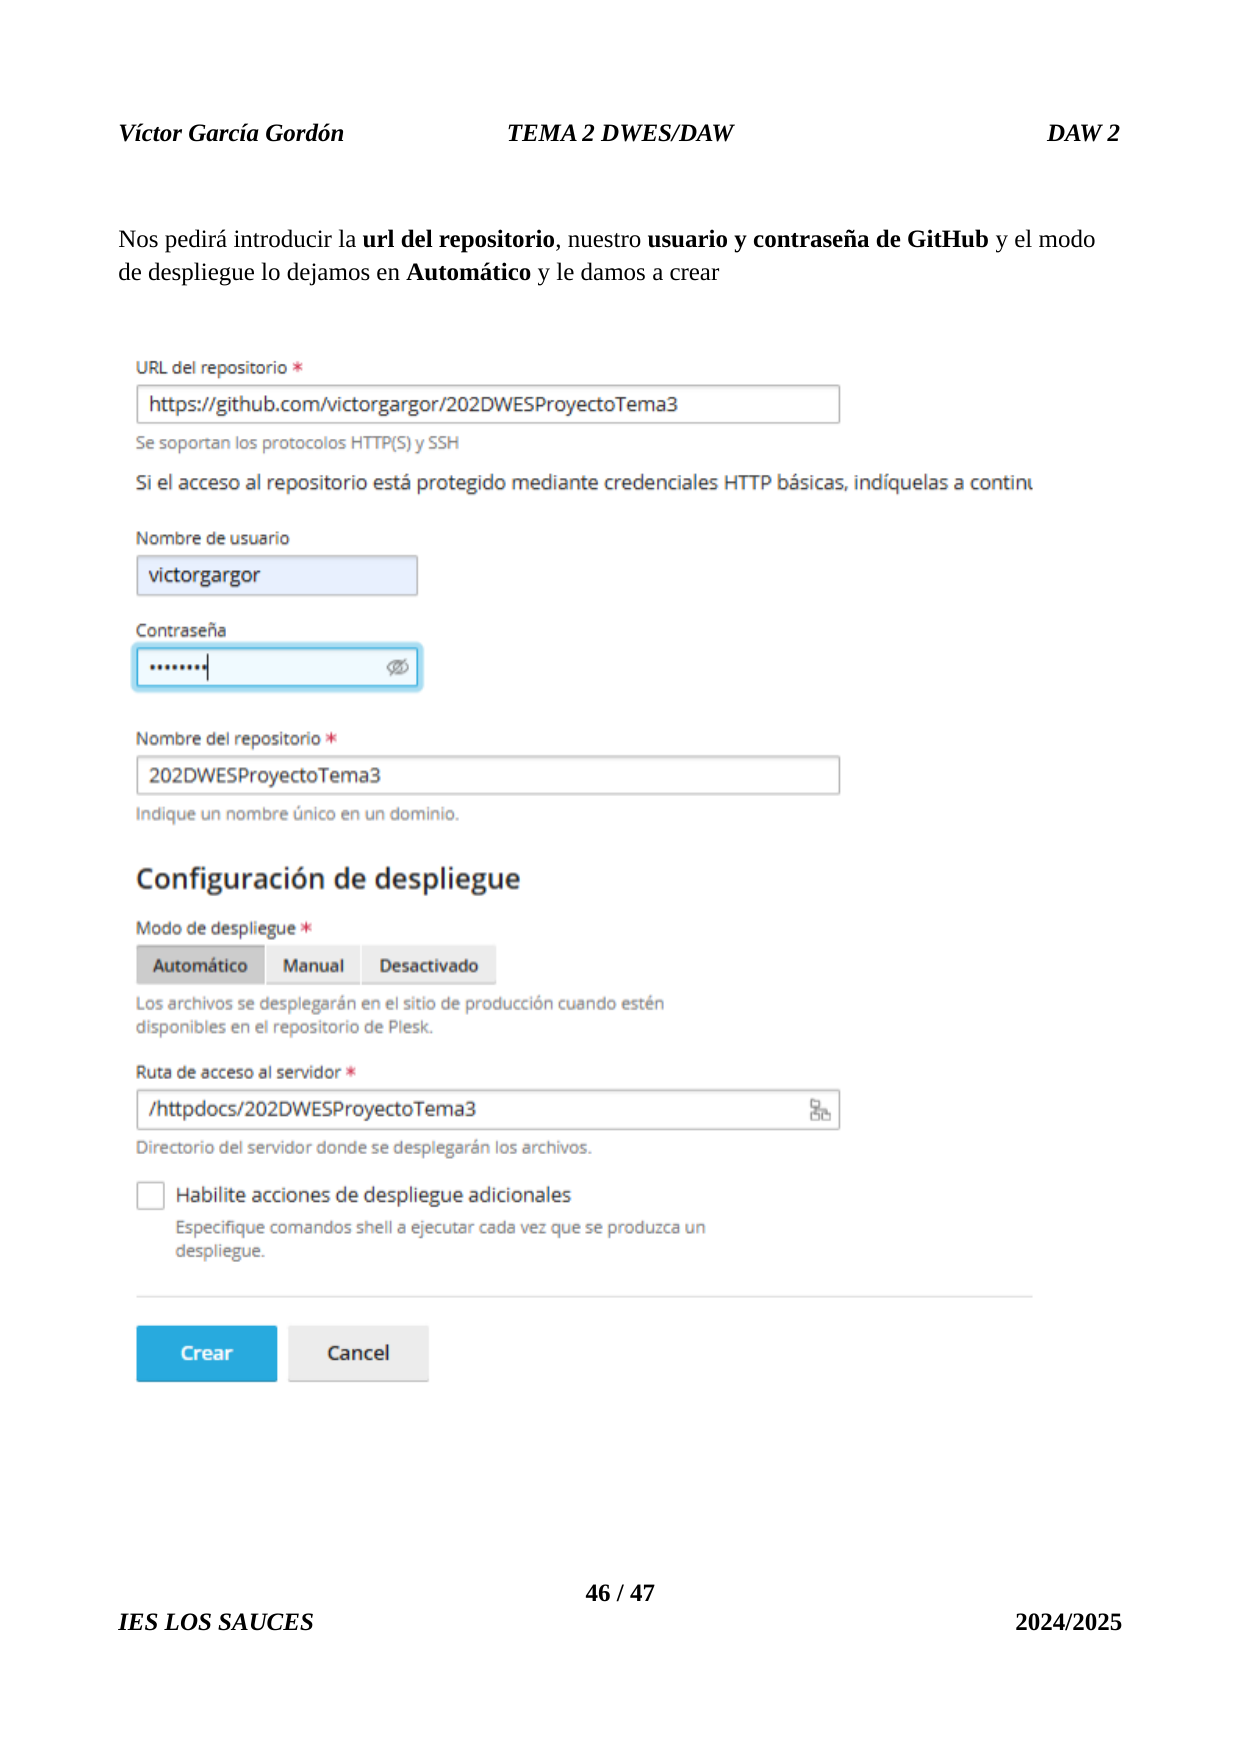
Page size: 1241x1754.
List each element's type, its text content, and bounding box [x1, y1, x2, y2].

text Nos pedirá introducir la url del repositorio, nuestro usuario y contraseña de GitHub y el modo de despliegue lo dejamos en Automático y le damos a crear [118, 224, 1122, 286]
picture [129, 352, 1111, 1401]
